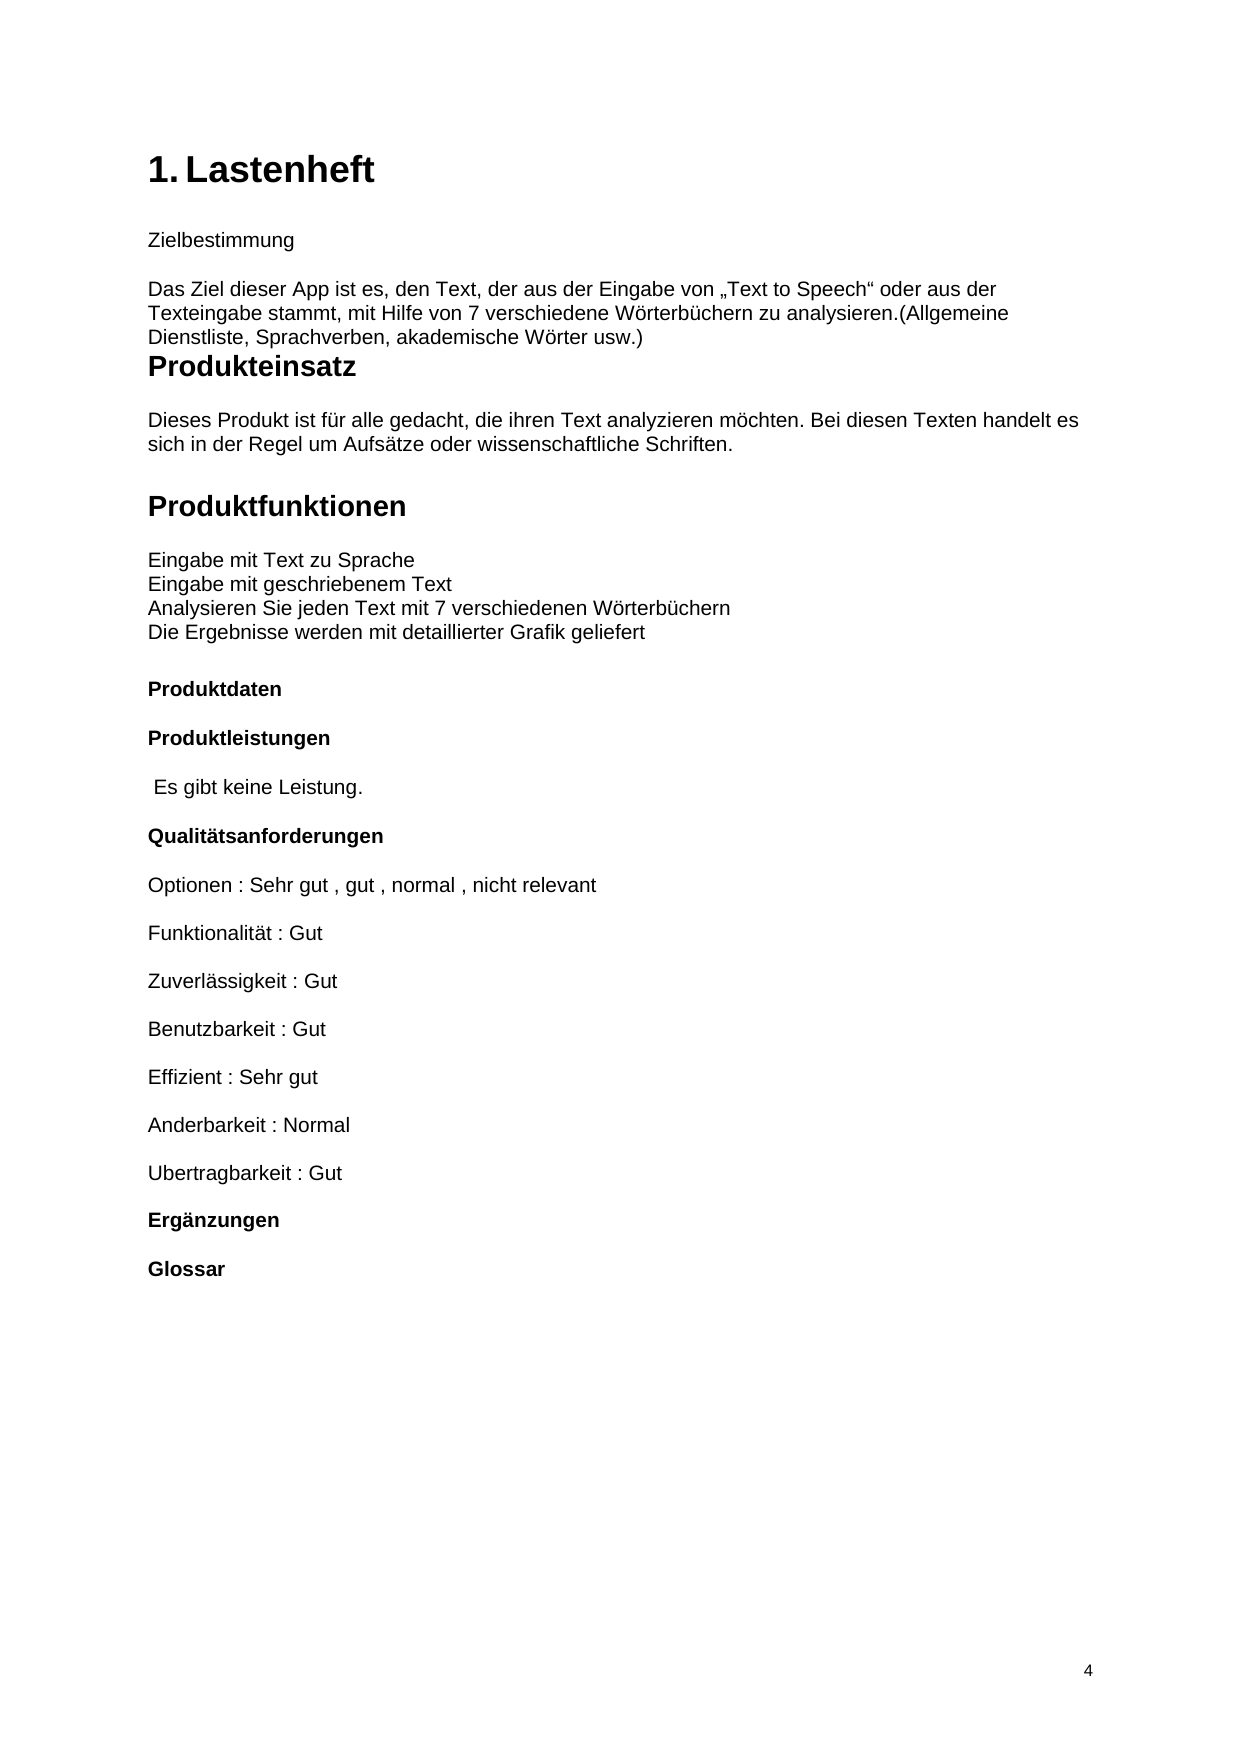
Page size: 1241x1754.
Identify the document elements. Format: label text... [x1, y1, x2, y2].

subtitle Produktdaten [148, 677, 1092, 701]
text Optionen : Sehr gut , gut , normal , nicht relevant [148, 873, 1092, 897]
text Eingabe mit Text zu Sprache [148, 548, 1092, 572]
text Benutzbarkeit : Gut [148, 1017, 1092, 1041]
subtitle Ergänzungen [148, 1208, 1092, 1232]
subtitle Produkteinsatz [148, 349, 1092, 383]
text Anderbarkeit : Normal [148, 1112, 1092, 1136]
text Ubertragbarkeit : Gut [148, 1160, 1092, 1184]
subtitle Zielbestimmung [148, 228, 1092, 252]
subtitle Glossar [148, 1257, 1092, 1281]
subtitle Lastenheft [148, 148, 1092, 191]
text Effizient : Sehr gut [148, 1064, 1092, 1088]
text Dieses Produkt ist für alle gedacht, die ihren Text analyzieren möchten. Bei diesen Texten handelt es sich in der Regel um Aufsätze oder wissenschaftliche Schriften. [148, 408, 1092, 456]
subtitle Produktfunktionen [148, 489, 1092, 523]
text Das Ziel dieser App ist es, den Text, der aus der Eingabe von „Text to Speech“ oder aus der Texteingabe stammt, mit Hilfe von 7 verschiedene Wörterbüchern zu analysieren.(Allgemeine Dienstliste, Sprachverben, akademische Wörter usw.) [148, 277, 1092, 349]
subtitle Qualitätsanforderungen [148, 824, 1092, 848]
subtitle Es gibt keine Leistung. [148, 775, 1092, 799]
subtitle Produktleistungen [148, 726, 1092, 750]
text Zuverlässigkeit : Gut [148, 969, 1092, 993]
text Die Ergebnisse werden mit detaillierter Grafik geliefert [148, 619, 1092, 643]
text Eingabe mit geschriebenem Text [148, 572, 1092, 596]
text Analysieren Sie jeden Text mit 7 verschiedenen Wörterbüchern [148, 596, 1092, 619]
text Funktionalität : Gut [148, 921, 1092, 945]
